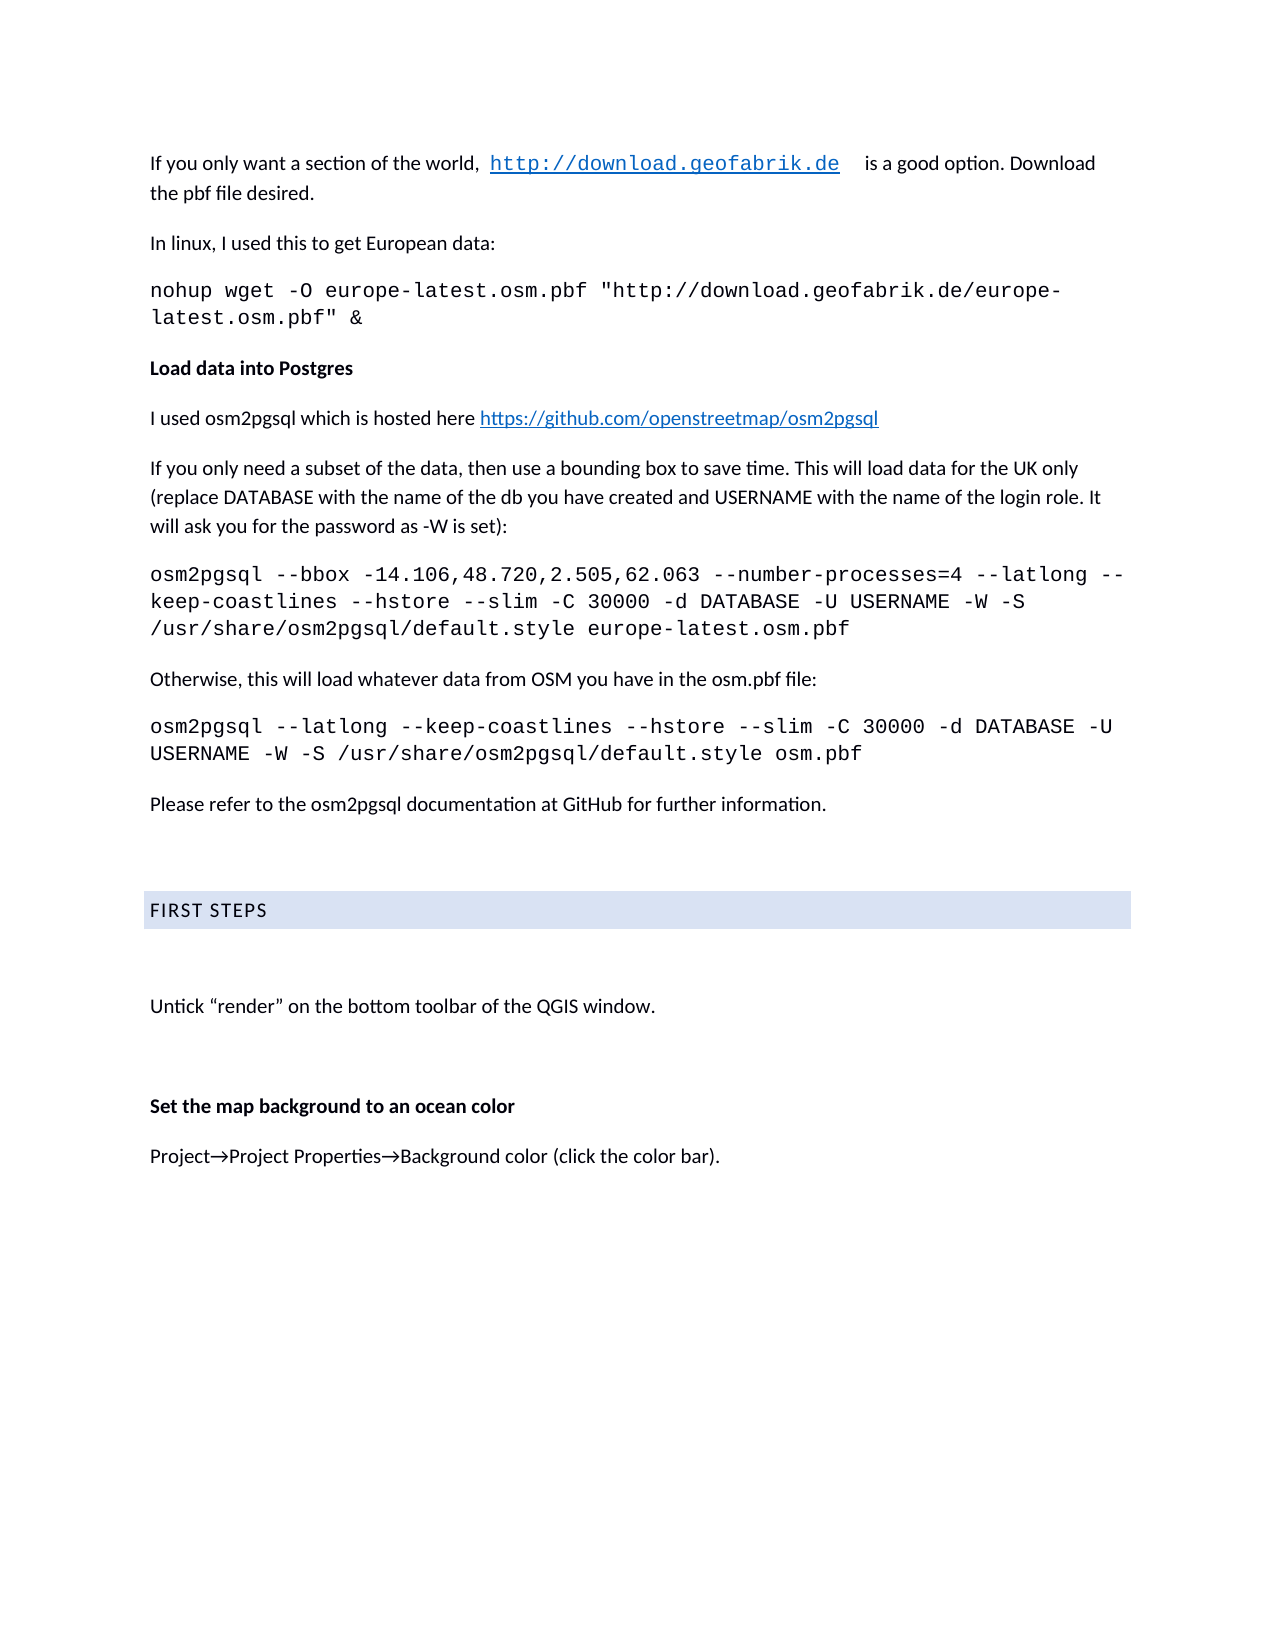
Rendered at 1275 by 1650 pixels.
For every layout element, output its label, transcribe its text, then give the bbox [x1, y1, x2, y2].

text Please refer to the osm2pgsql documentation at GitHub for further information. [150, 791, 1125, 817]
text Otherwise, this will load whatever data from OSM you have in the osm.pbf file: [150, 666, 1125, 692]
text osm2pgsql --latlong --keep-coastlines --hstore --slim -C 30000 -d DATABASE -U USERNAME -W -S /usr/share/osm2pgsql/default.style osm.pbf [150, 716, 1125, 767]
text Set the map background to an ocean color [150, 1093, 1125, 1119]
text Untick “render” on the bottom toolbar of the QGIS window. [150, 993, 1125, 1019]
text If you only need a subset of the data, then use a bounding box to save time. This will load data for the UK only (replace DATABASE with the name of the db you have created and USERNAME with the name of the login role. It will ask you for the password as -W is set): [150, 455, 1125, 539]
text In linux, I used this to get European data: [150, 230, 1125, 256]
text nohup wget -O europe-latest.osm.pbf "http://download.geofabrik.de/europe-latest.osm.pbf" & [150, 280, 1125, 331]
text If you only want a section of the world, http://download.geofabrik.de is a good option. Download the pbf file desired. [150, 150, 1125, 206]
text Project→Project Properties→Background color (click the color bar). [150, 1143, 1125, 1169]
text I used osm2pgsql which is hosted here https://github.com/openstreetmap/osm2pgsql [150, 405, 1125, 431]
text Load data into Postgres [150, 355, 1125, 381]
subtitle FIRST STEPS [150, 898, 1125, 923]
text osm2pgsql --bbox -14.106,48.720,2.505,62.063 --number-processes=4 --latlong --keep-coastlines --hstore --slim -C 30000 -d DATABASE -U USERNAME -W -S /usr/share/osm2pgsql/default.style europe-latest.osm.pbf [150, 564, 1125, 642]
